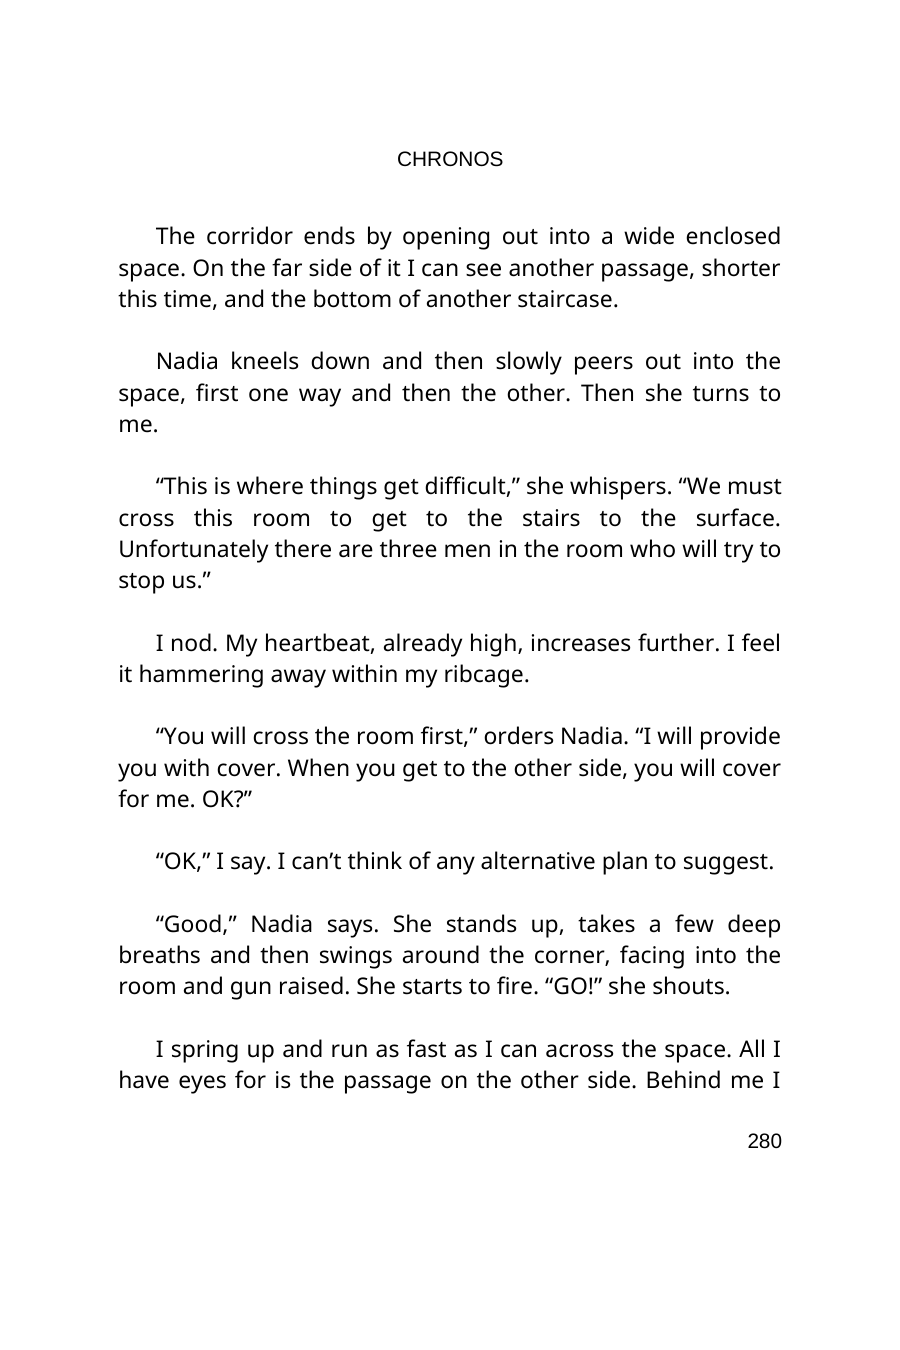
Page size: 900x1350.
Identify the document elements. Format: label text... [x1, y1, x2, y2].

text “Good,” Nadia says. She stands up, takes a few deep breaths and then swings around the corner, facing into the room and gun raised. She starts to fire. “GO!” she shouts. [118, 908, 782, 1001]
text “OK,” I say. I can’t think of any alternative plan to suggest. [118, 845, 782, 876]
text “You will cross the room first,” orders Nadia. “I will provide you with cover. When you get to the other side, you will cover for me. OK?” [118, 720, 782, 814]
text “This is where things get difficult,” she whispers. “We must cross this room to get to the stairs to the surface. Unfortunately there are three men in the room who will try to stop us.” [118, 470, 782, 595]
text I nod. My heartbeat, already high, increases further. I feel it hammering away within my ribcage. [118, 626, 782, 689]
text Nadia kneels down and then slowly peers out into the space, first one way and then the other. Then she turns to me. [118, 345, 782, 439]
text The corridor ends by opening out into a wide enclosed space. On the far side of it I can see another passage, shorter this time, and the bottom of another staircase. [118, 220, 782, 314]
text I spring up and run as fast as I can across the space. All I have eyes for is the passage on the other side. Behind me I [118, 1033, 782, 1095]
